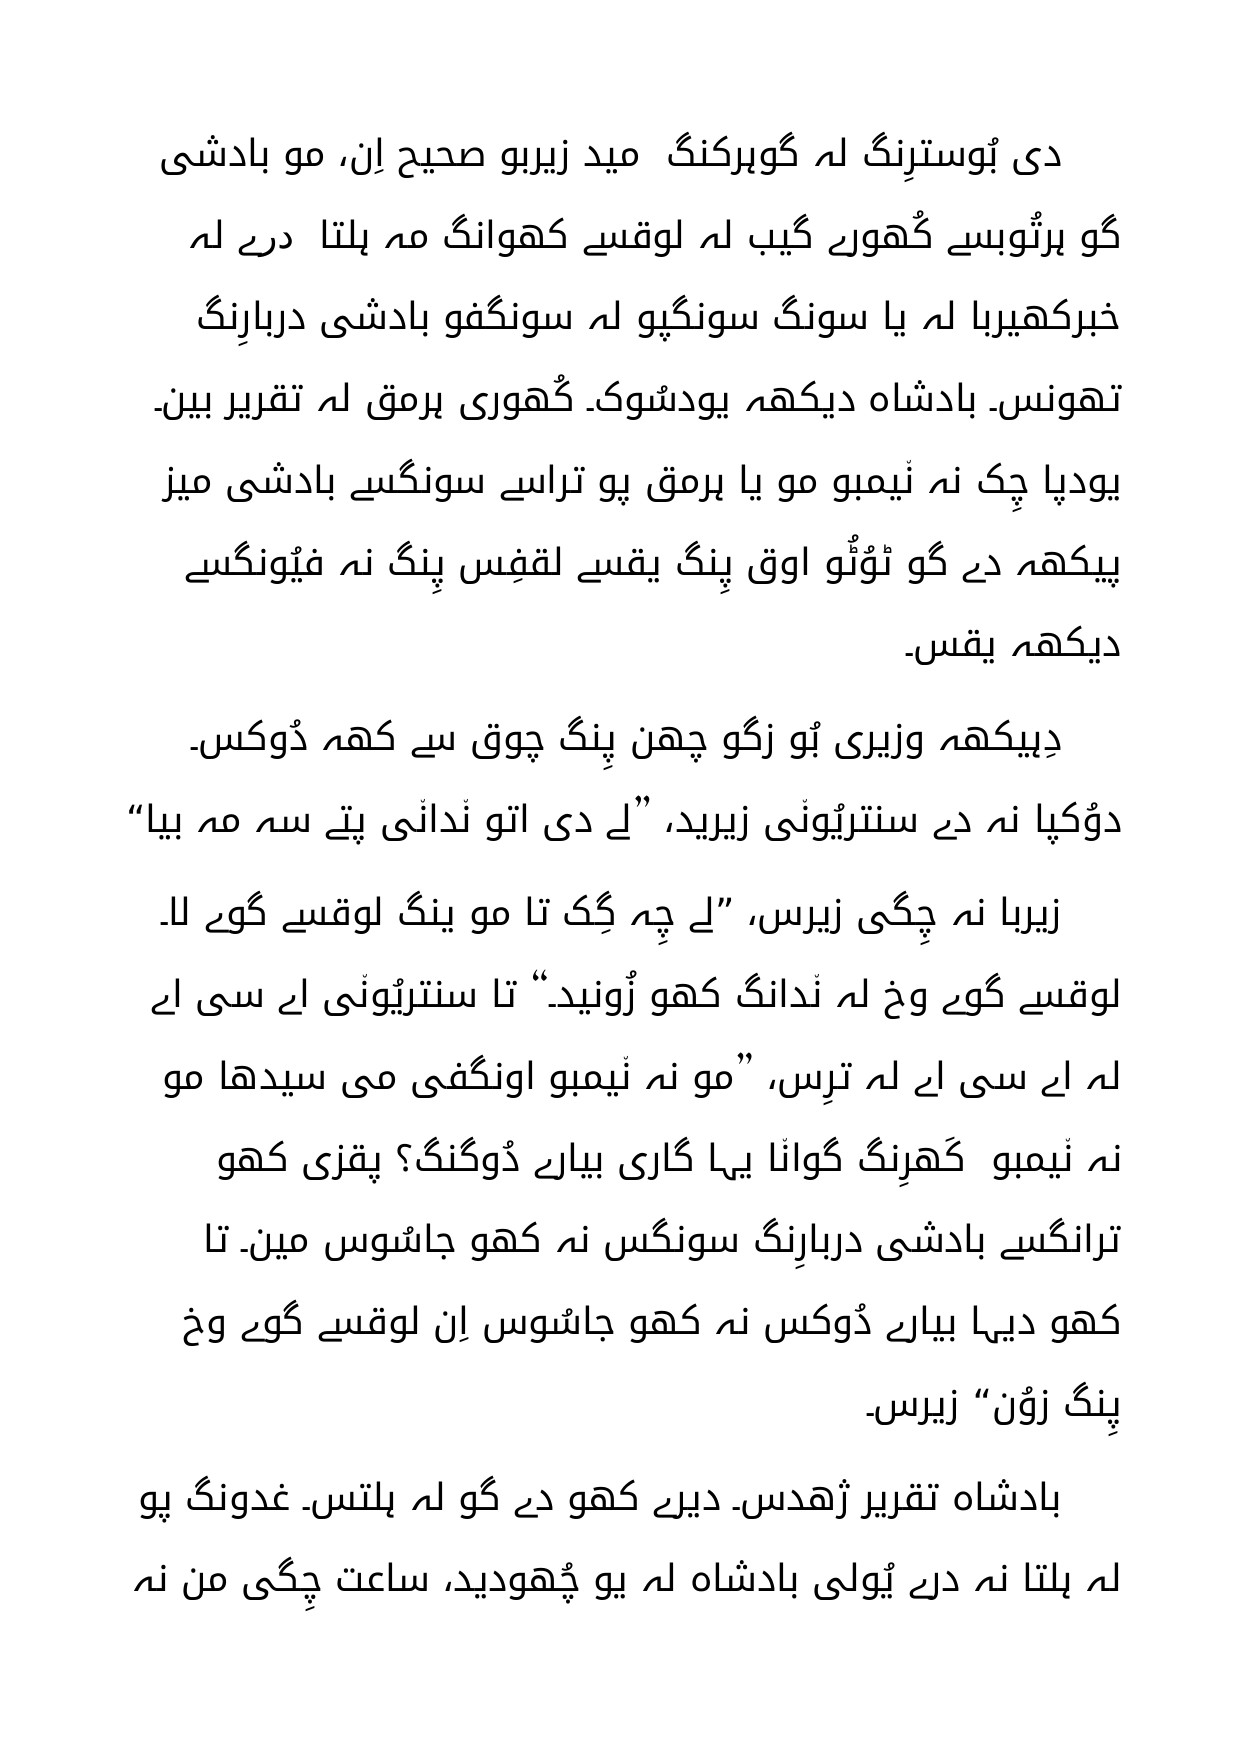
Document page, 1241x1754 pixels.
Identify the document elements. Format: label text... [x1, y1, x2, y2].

text بادشاہ تقریر ژھدس۔ دیرے کھو دے گو لہ ہلتس۔ غدونگ پو لہ ہلتا نہ درے یُولی بادشاہ لہ یو چُھودید، ساعت چِگی من نہ [118, 1462, 1122, 1615]
text دی بُوسترِنگ لہ گوہرکنگ مید زیربو صحیح اِن، مو بادشی گو ہرتُوبسے کُھورے گیب لہ لوقسے کھوانگ مہ ہلتا درے لہ خبرکھیربا لہ یا سونگ سونگپو لہ سونگفو بادشی دربارِنگ تھونس۔ بادشاہ دیکھہ یودسُوک۔ کُھوری ہرمق لہ تقریر بین۔ یودپا چِک نہ ن٘یمبو مو یا ہرمق پو تراسے سونگسے بادشی میز پیکھہ دے گو ٹوُٹُو اوق پِنگ یقسے لقفِس پِنگ نہ فیُونگسے دیکھہ یقس۔ [118, 118, 1122, 680]
text دِہیکھہ وزیری بُو زگو چھن پِنگ چوق سے کھہ دُوکس۔ دوُکپا نہ دے سنتریُون٘ی زیرید، ”لے دی اتو ن٘دان٘ی پتے سہ مہ بیا“ [118, 702, 1122, 855]
text زیربا نہ چِگی زیرس، ”لے چِہ گِک تا مو ینگ لوقسے گوے لا۔ لوقسے گوے وخ لہ ن٘دانگ کھو زُونید۔“ تا سنتریُون٘ی اے سی اے لہ اے سی اے لہ ترِس، ”مو نہ ن٘یمبو اونگفی می سیدھا مو نہ ن٘یمبو کَھرِنگ گوان٘ا یہا گاری بیارے دُوگنگ؟ پقزی کھو ترانگسے بادشی دربارِنگ سونگس نہ کھو جاسُوس مین۔ تا کھو دیہا بیارے دُوکس نہ کھو جاسُوس اِن لوقسے گوے وخ پِنگ زوُن“ زیرس۔ [118, 878, 1122, 1439]
